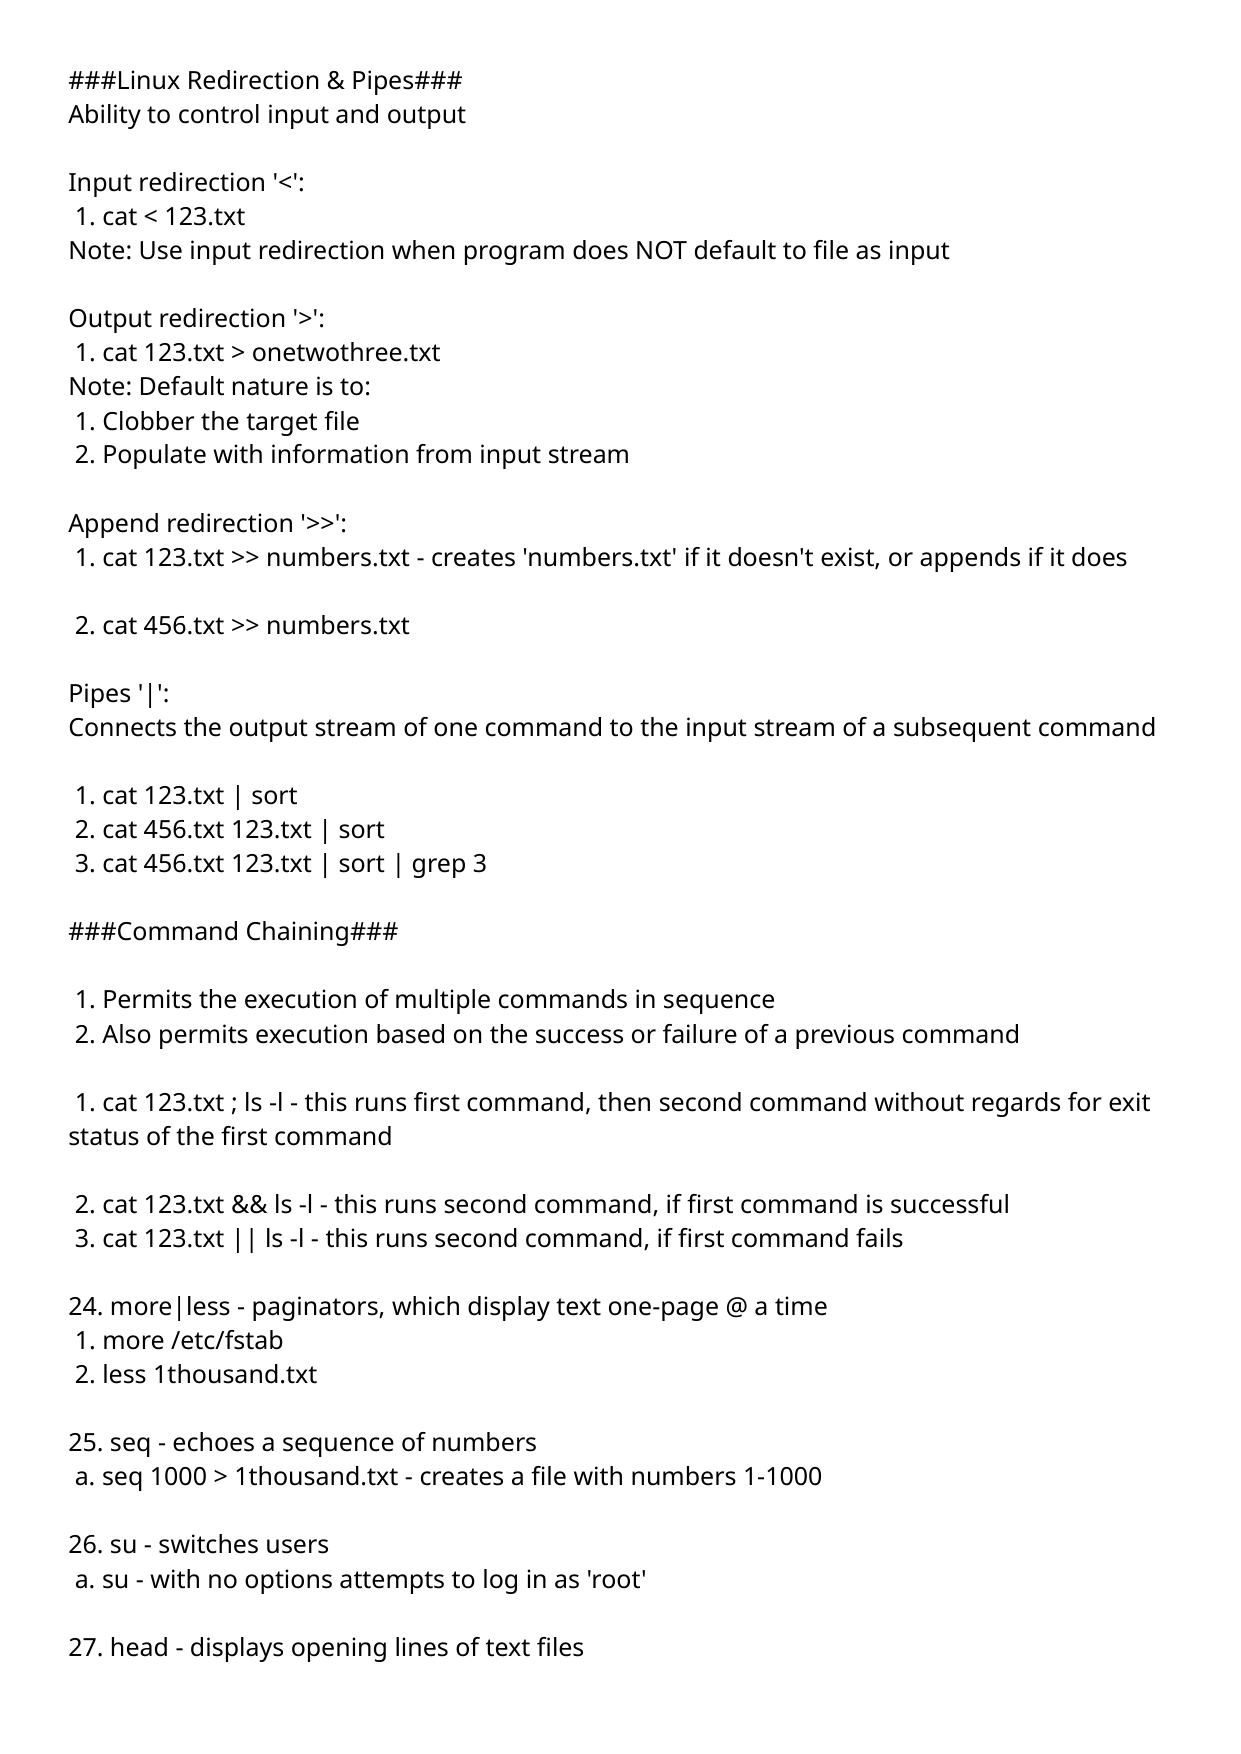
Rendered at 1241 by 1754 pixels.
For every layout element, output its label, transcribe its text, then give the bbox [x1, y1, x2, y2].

text a. seq 1000 > 1thousand.txt - creates a file with numbers 1-1000 [68, 1459, 1173, 1493]
text 1. cat 123.txt >> numbers.txt - creates 'numbers.txt' if it doesn't exist, or appends if it does [68, 539, 1173, 573]
text 1. cat < 123.txt [68, 199, 1173, 233]
text 3. cat 456.txt 123.txt | sort | grep 3 [68, 846, 1173, 880]
text Ability to control input and output [68, 97, 1173, 131]
text 2. Also permits execution based on the success or failure of a previous command [68, 1016, 1173, 1050]
text Input redirection '<': [68, 165, 1173, 199]
text a. su - with no options attempts to log in as 'root' [68, 1561, 1173, 1595]
text 1. Clobber the target file [68, 403, 1173, 437]
text 24. more|less - paginators, which display text one-page @ a time [68, 1289, 1173, 1323]
text 1. cat 123.txt | sort [68, 778, 1173, 812]
text 1. cat 123.txt > onetwothree.txt [68, 335, 1173, 369]
text Connects the output stream of one command to the input stream of a subsequent command [68, 710, 1173, 744]
text 2. cat 456.txt 123.txt | sort [68, 812, 1173, 846]
text 1. more /etc/fstab [68, 1323, 1173, 1357]
text Note: Default nature is to: [68, 369, 1173, 403]
text 2. cat 456.txt >> numbers.txt [68, 607, 1173, 642]
text 2. Populate with information from input stream [68, 437, 1173, 471]
text 2. less 1thousand.txt [68, 1357, 1173, 1391]
text 1. Permits the execution of multiple commands in sequence [68, 982, 1173, 1016]
text 3. cat 123.txt || ls -l - this runs second command, if first command fails [68, 1221, 1173, 1255]
text Pipes '|': [68, 676, 1173, 710]
text 1. cat 123.txt ; ls -l - this runs first command, then second command without regards for exit status of the first command [68, 1084, 1173, 1152]
text Note: Use input redirection when program does NOT default to file as input [68, 233, 1173, 267]
text ###Linux Redirection & Pipes### [68, 62, 1173, 97]
text Output redirection '>': [68, 301, 1173, 335]
text 27. head - displays opening lines of text files [68, 1629, 1173, 1663]
text Append redirection '>>': [68, 505, 1173, 539]
text 2. cat 123.txt && ls -l - this runs second command, if first command is successful [68, 1187, 1173, 1221]
text ###Command Chaining### [68, 914, 1173, 948]
text 25. seq - echoes a sequence of numbers [68, 1425, 1173, 1459]
text 26. su - switches users [68, 1527, 1173, 1561]
